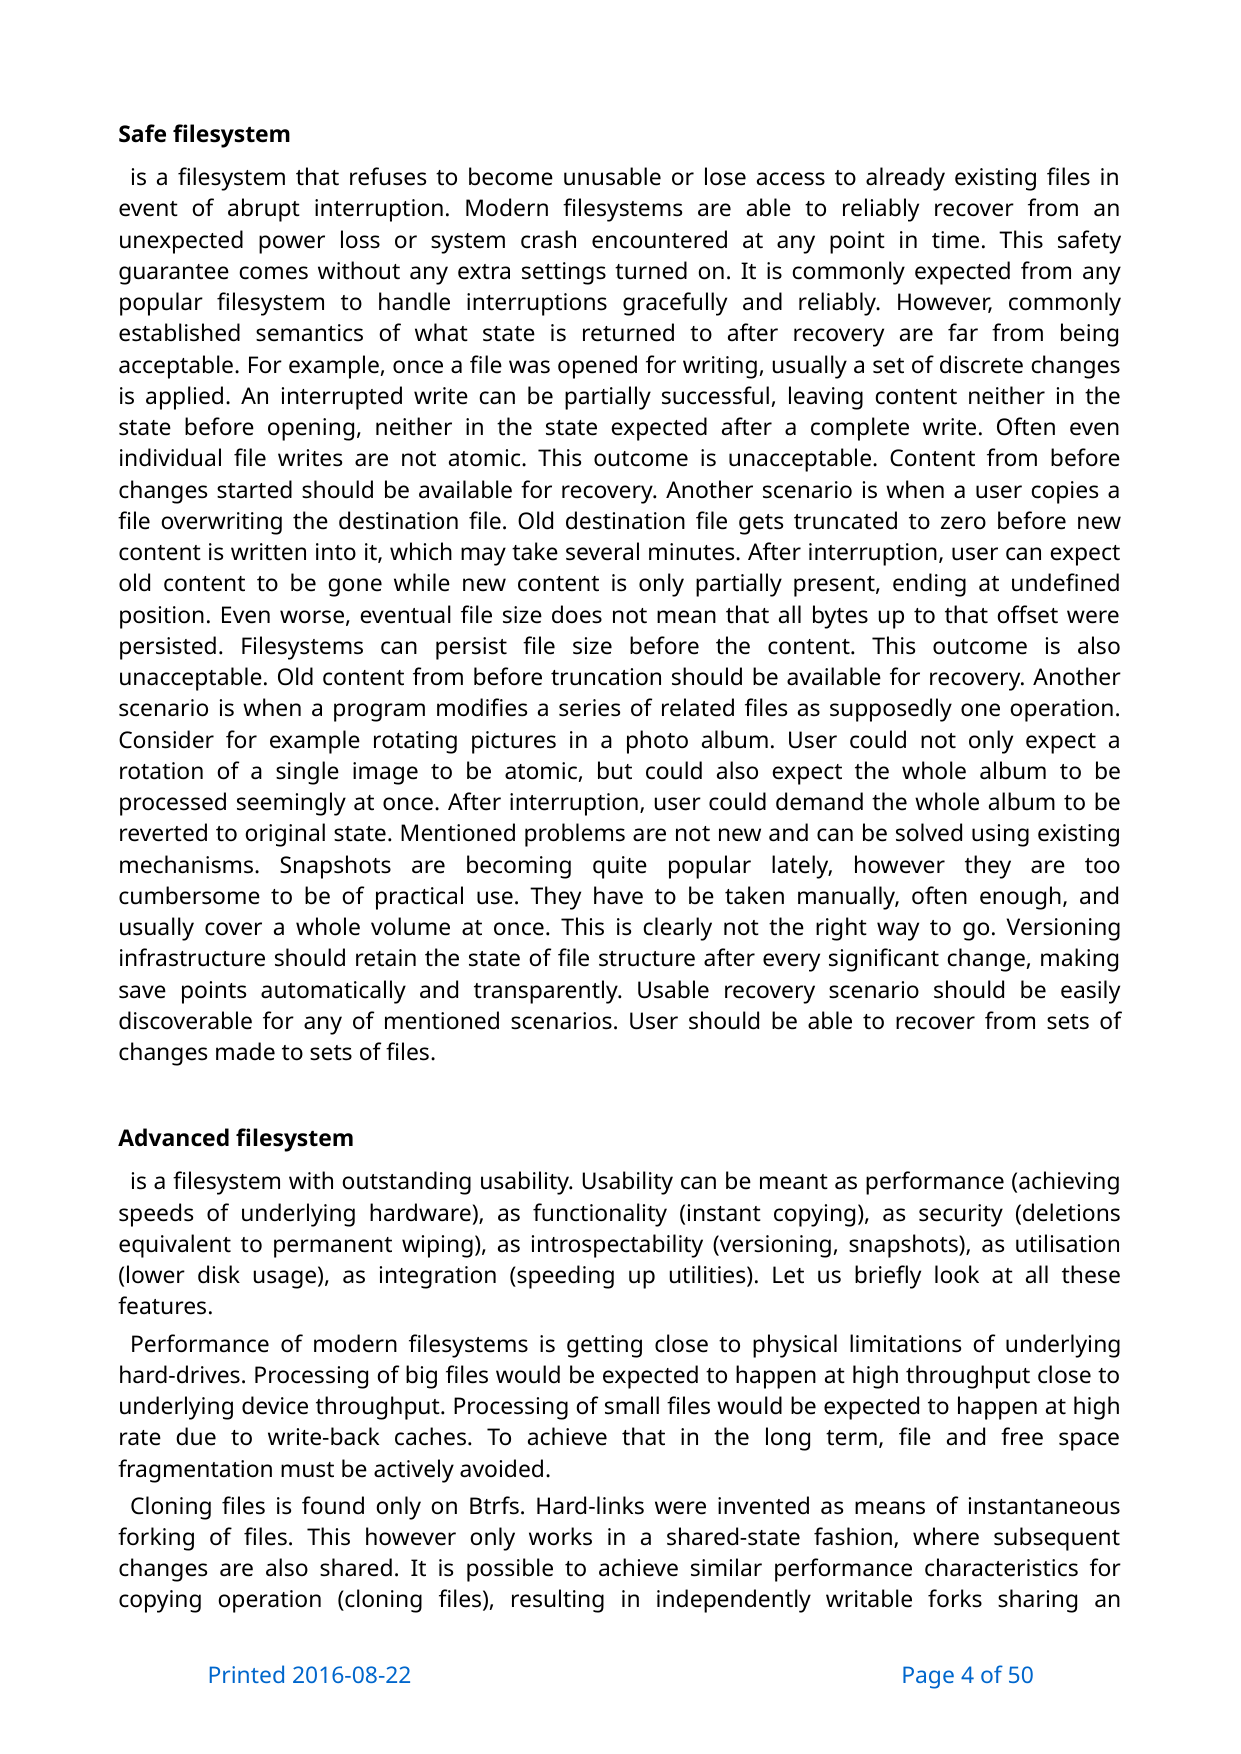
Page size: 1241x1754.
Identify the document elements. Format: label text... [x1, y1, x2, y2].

subtitle Safe filesystem [118, 118, 1122, 149]
subtitle Advanced filesystem [118, 1122, 1122, 1153]
text is a filesystem that refuses to become unusable or lose access to already existing files in event of abrupt interruption. Modern filesystems are able to reliably recover from an unexpected power loss or system crash encountered at any point in time. This safety guarantee comes without any extra settings turned on. It is commonly expected from any popular filesystem to handle interruptions gracefully and reliably. However, commonly established semantics of what state is returned to after recovery are far from being acceptable. For example, once a file was opened for writing, usually a set of discrete changes is applied. An interrupted write can be partially successful, leaving content neither in the state before opening, neither in the state expected after a complete write. Often even individual file writes are not atomic. This outcome is unacceptable. Content from before changes started should be available for recovery. Another scenario is when a user copies a file overwriting the destination file. Old destination file gets truncated to zero before new content is written into it, which may take several minutes. After interruption, user can expect old content to be gone while new content is only partially present, ending at undefined position. Even worse, eventual file size does not mean that all bytes up to that offset were persisted. Filesystems can persist file size before the content. This outcome is also unacceptable. Old content from before truncation should be available for recovery. Another scenario is when a program modifies a series of related files as supposedly one operation. Consider for example rotating pictures in a photo album. User could not only expect a rotation of a single image to be atomic, but could also expect the whole album to be processed seemingly at once. After interruption, user could demand the whole album to be reverted to original state. Mentioned problems are not new and can be solved using existing mechanisms. Snapshots are becoming quite popular lately, however they are too cumbersome to be of practical use. They have to be taken manually, often enough, and usually cover a whole volume at once. This is clearly not the right way to go. Versioning infrastructure should retain the state of file structure after every significant change, making save points automatically and transparently. Usable recovery scenario should be easily discoverable for any of mentioned scenarios. User should be able to recover from sets of changes made to sets of files. [118, 161, 1122, 1067]
text Cloning files is found only on Btrfs. Hard-links were invented as means of instantaneous forking of files. This however only works in a shared-state fashion, where subsequent changes are also shared. It is possible to achieve similar performance characteristics for copying operation (cloning files), resulting in independently writable forks sharing an [118, 1490, 1122, 1615]
text Performance of modern filesystems is getting close to physical limitations of underlying hard-drives. Processing of big files would be expected to happen at high throughput close to underlying device throughput. Processing of small files would be expected to happen at high rate due to write-back caches. To achieve that in the long term, file and free space fragmentation must be actively avoided. [118, 1327, 1122, 1484]
text is a filesystem with outstanding usability. Usability can be meant as performance (achieving speeds of underlying hardware), as functionality (instant copying), as security (deletions equivalent to permanent wiping), as introspectability (versioning, snapshots), as utilisation (lower disk usage), as integration (speeding up utilities). Let us briefly look at all these features. [118, 1165, 1122, 1322]
